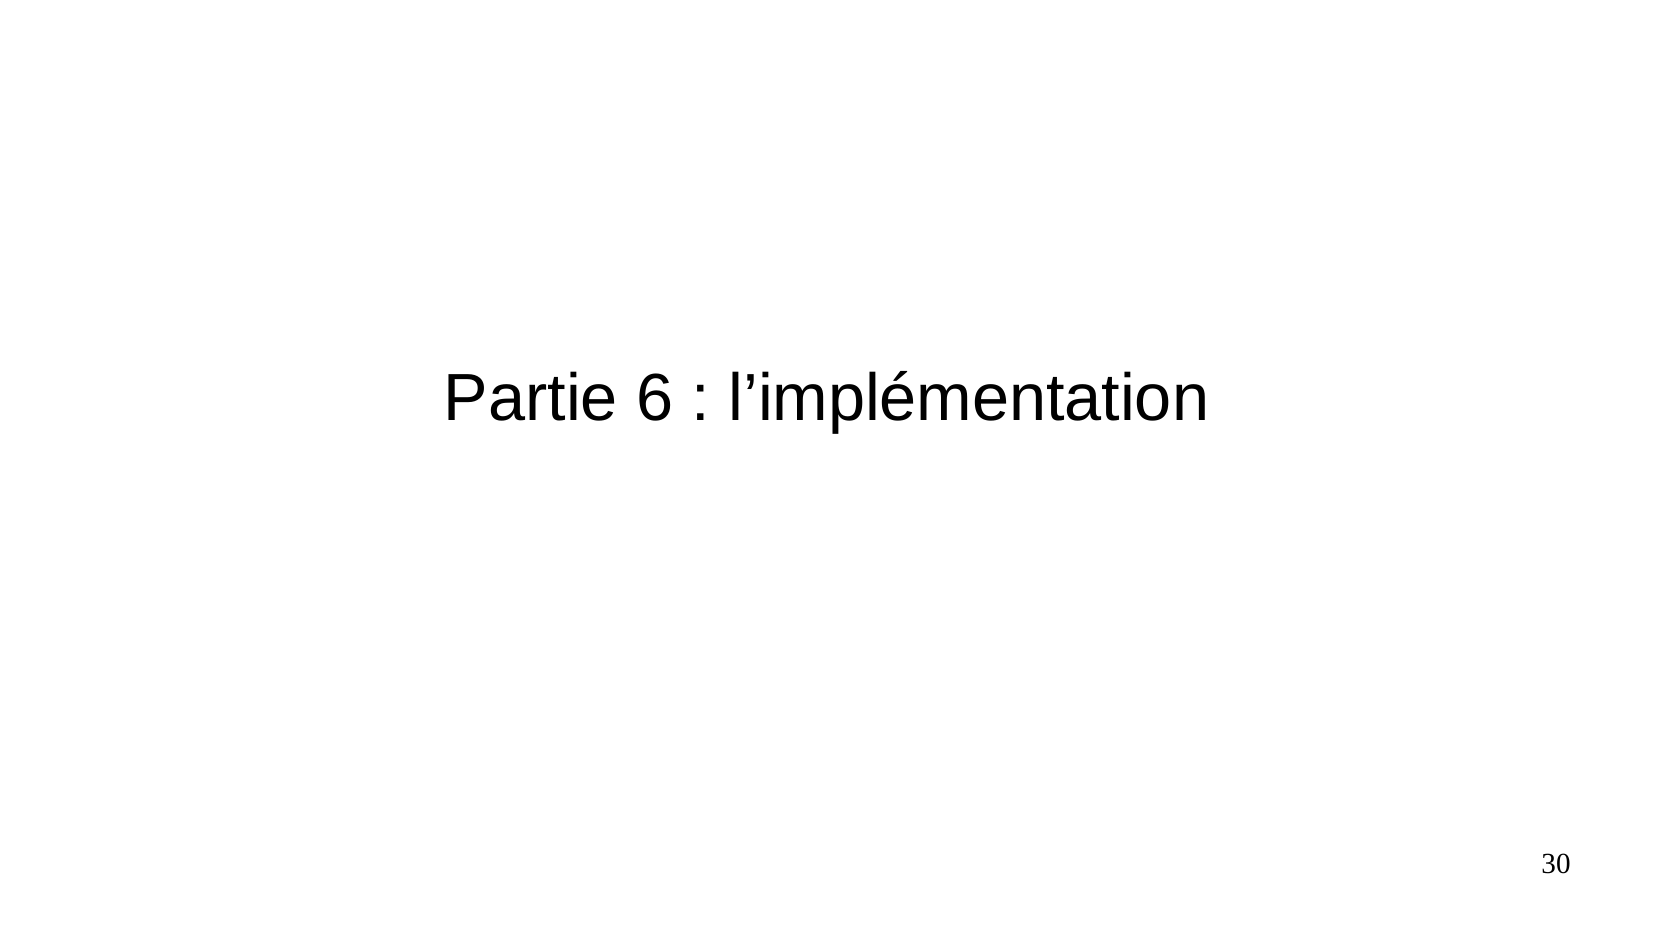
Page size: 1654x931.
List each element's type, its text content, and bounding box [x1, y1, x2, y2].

subtitle Partie 6 : l’implémentation [82, 37, 1571, 757]
